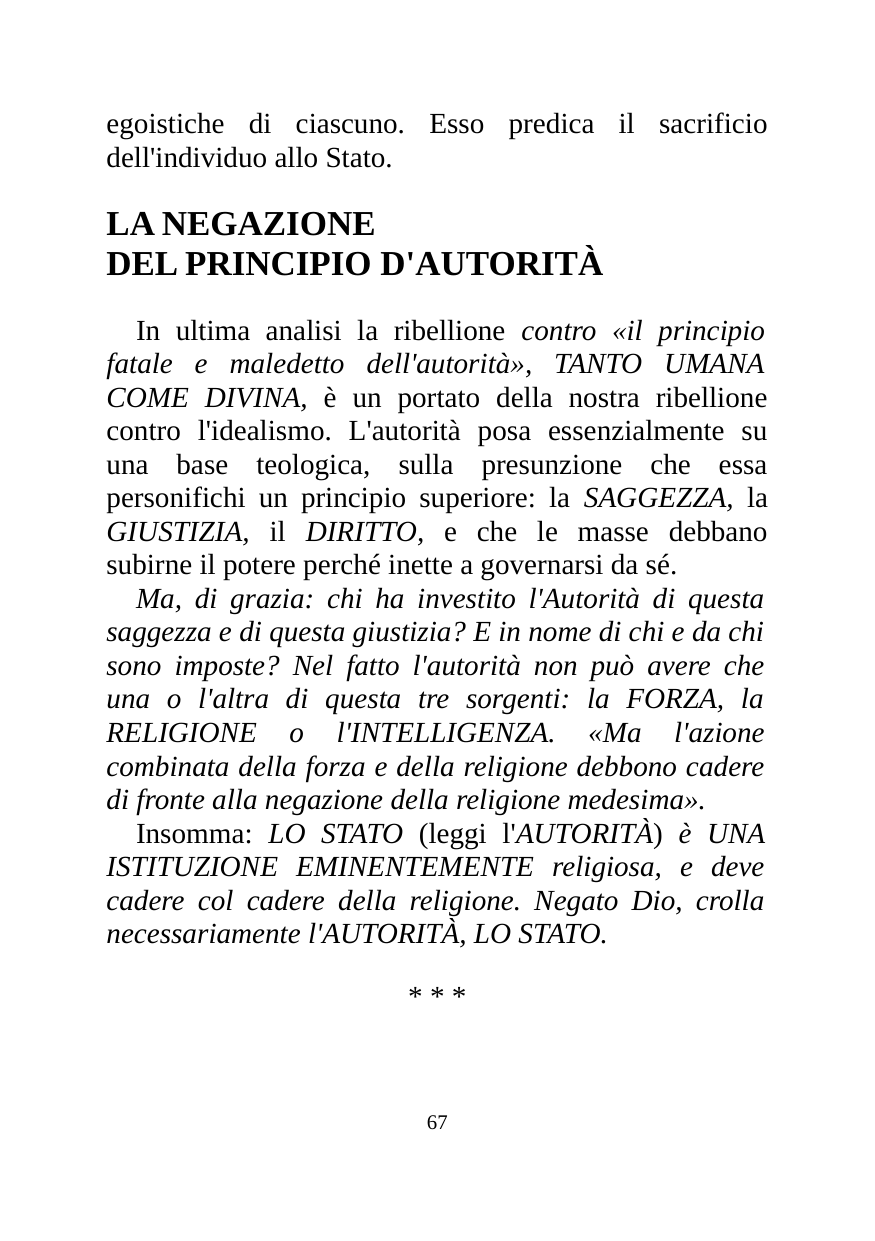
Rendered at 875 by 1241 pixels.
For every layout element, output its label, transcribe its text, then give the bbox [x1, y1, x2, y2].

text egoistiche di ciascuno. Esso predica il sacrificio dell'individuo allo Stato. [106, 106, 768, 173]
text * * * [106, 979, 768, 1013]
text In ultima analisi la ribellione contro «il principio fatale e maledetto dell'autorità», TANTO UMANA COME DIVINA, è un portato della nostra ribellione contro l'idealismo. L'autorità posa essenzialmente su una base teologica, sulla presunzione che essa personifichi un principio superiore: la SAGGEZZA, la GIUSTIZIA, il DIRITTO, e che le masse debbano subirne il potere perché inette a governarsi da sé. [106, 313, 768, 581]
text Insomma: LO STATO (leggi l'AUTORITÀ) è UNA ISTITUZIONE EMINENTEMENTE religiosa, e deve cadere col cadere della religione. Negato Dio, crolla necessariamente l'AUTORITÀ, LO STATO. [106, 816, 768, 950]
text Ma, di grazia: chi ha investito l'Autorità di questa saggezza e di questa giustizia? E in nome di chi e da chi sono imposte? Nel fatto l'autorità non può avere che una o l'altra di questa tre sorgenti: la FORZA, la RELIGIONE o l'INTELLIGENZA. «Ma l'azione combinata della forza e della religione debbono cadere di fronte alla negazione della religione medesima». [106, 581, 768, 816]
subtitle LA NEGAZIONE DEL PRINCIPIO D'AUTORITÀ [106, 203, 768, 283]
